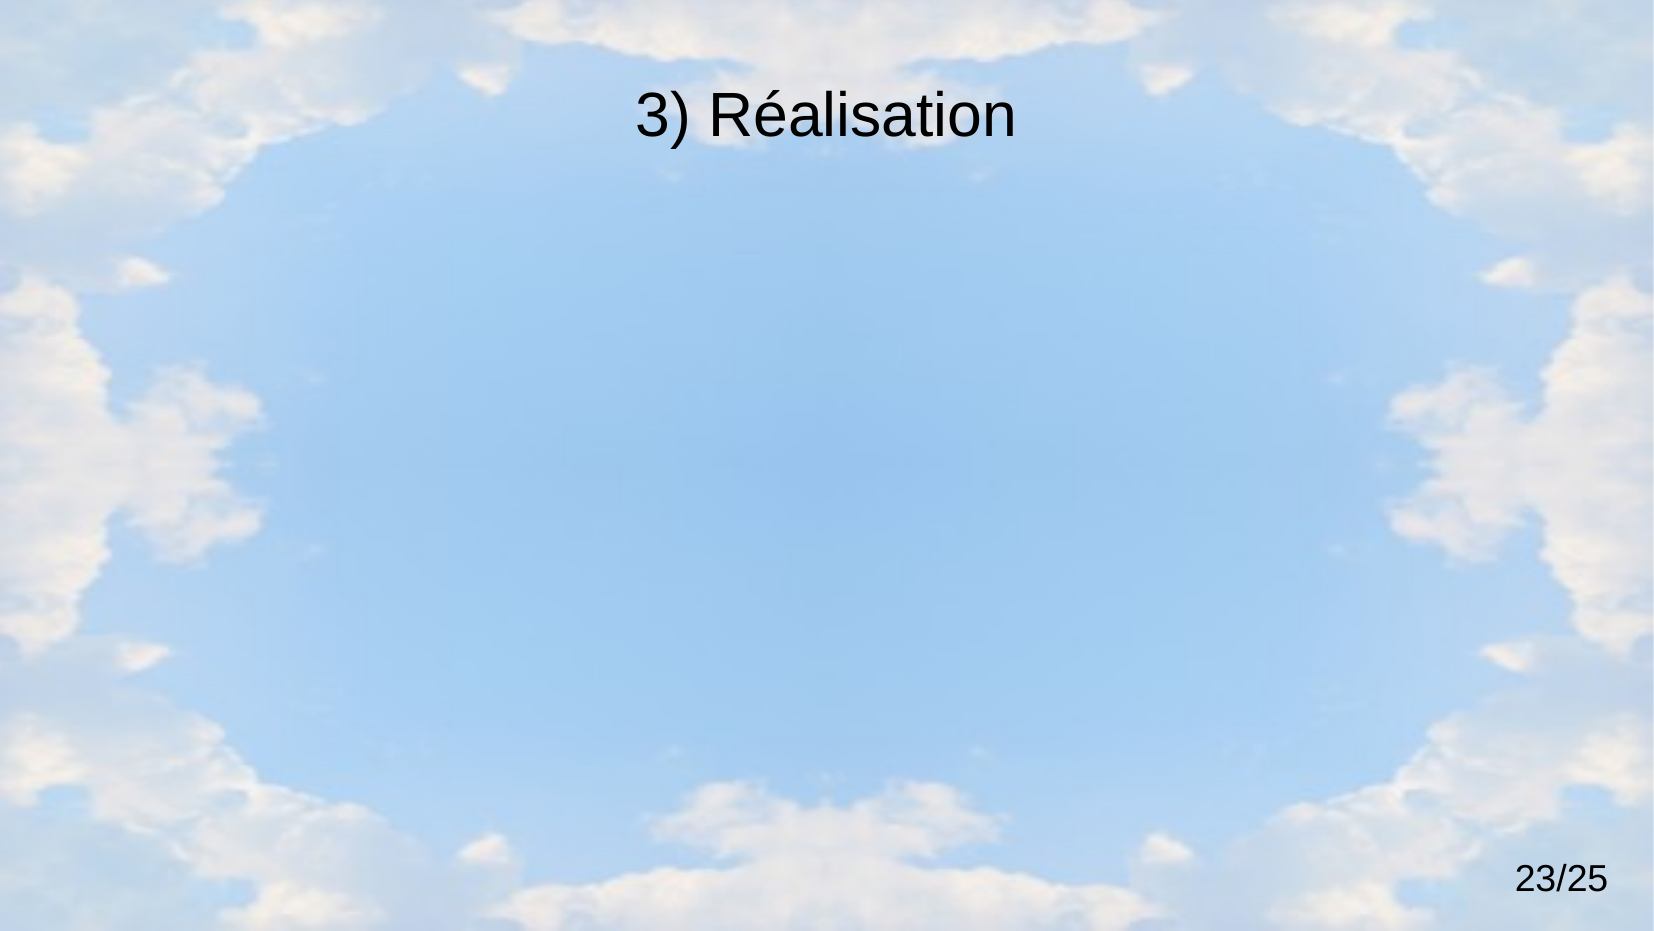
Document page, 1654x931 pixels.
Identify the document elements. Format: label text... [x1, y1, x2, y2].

picture [0, 0, 1654, 931]
text_box <numéro>/25 [1500, 850, 1654, 921]
title 3) Réalisation [82, 37, 1571, 193]
